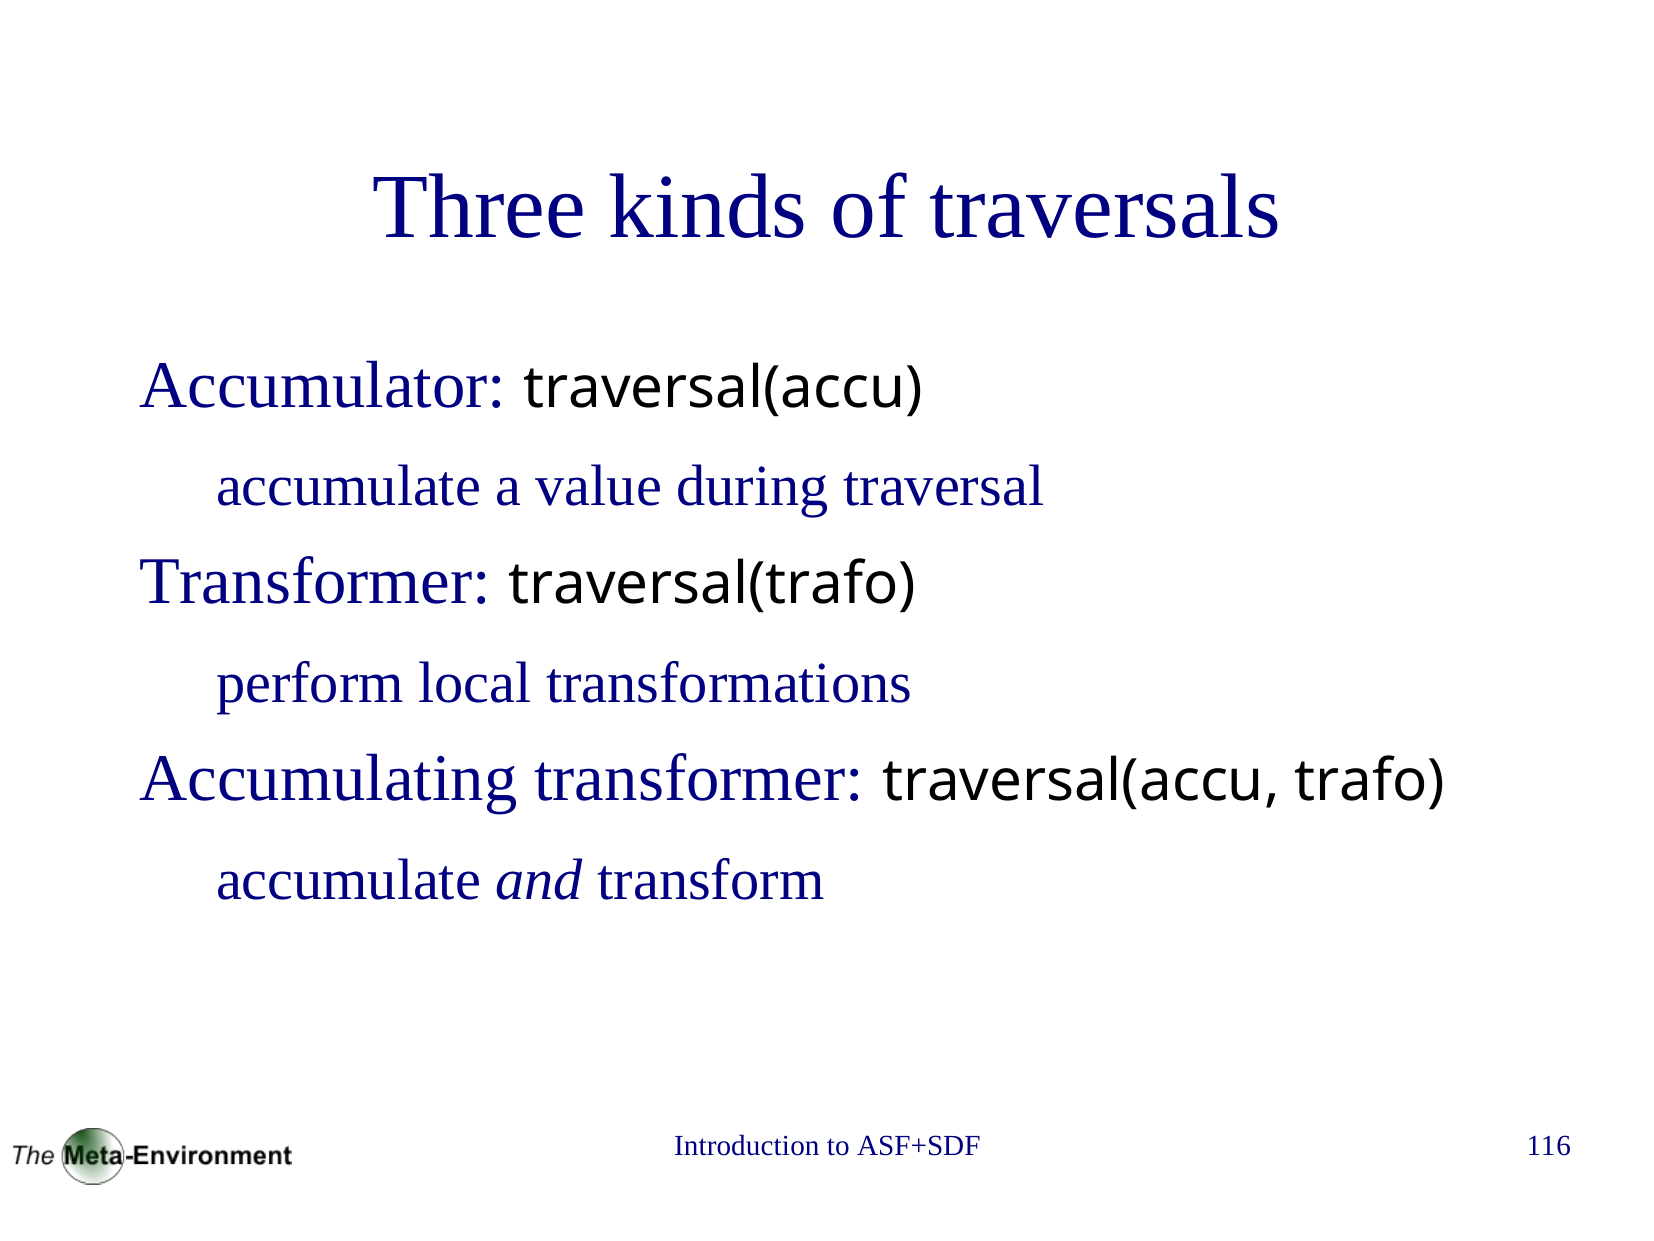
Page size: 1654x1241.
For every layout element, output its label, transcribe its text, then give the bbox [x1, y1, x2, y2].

picture [13, 1128, 292, 1185]
list Accumulator: traversal(accu) accumulate a value during traversal Transformer: traversal(trafo) perform local transformations Accumulating transformer: traversal(accu, trafo) accumulate and transform [121, 344, 1534, 1127]
title Three kinds of traversals [121, 102, 1534, 311]
